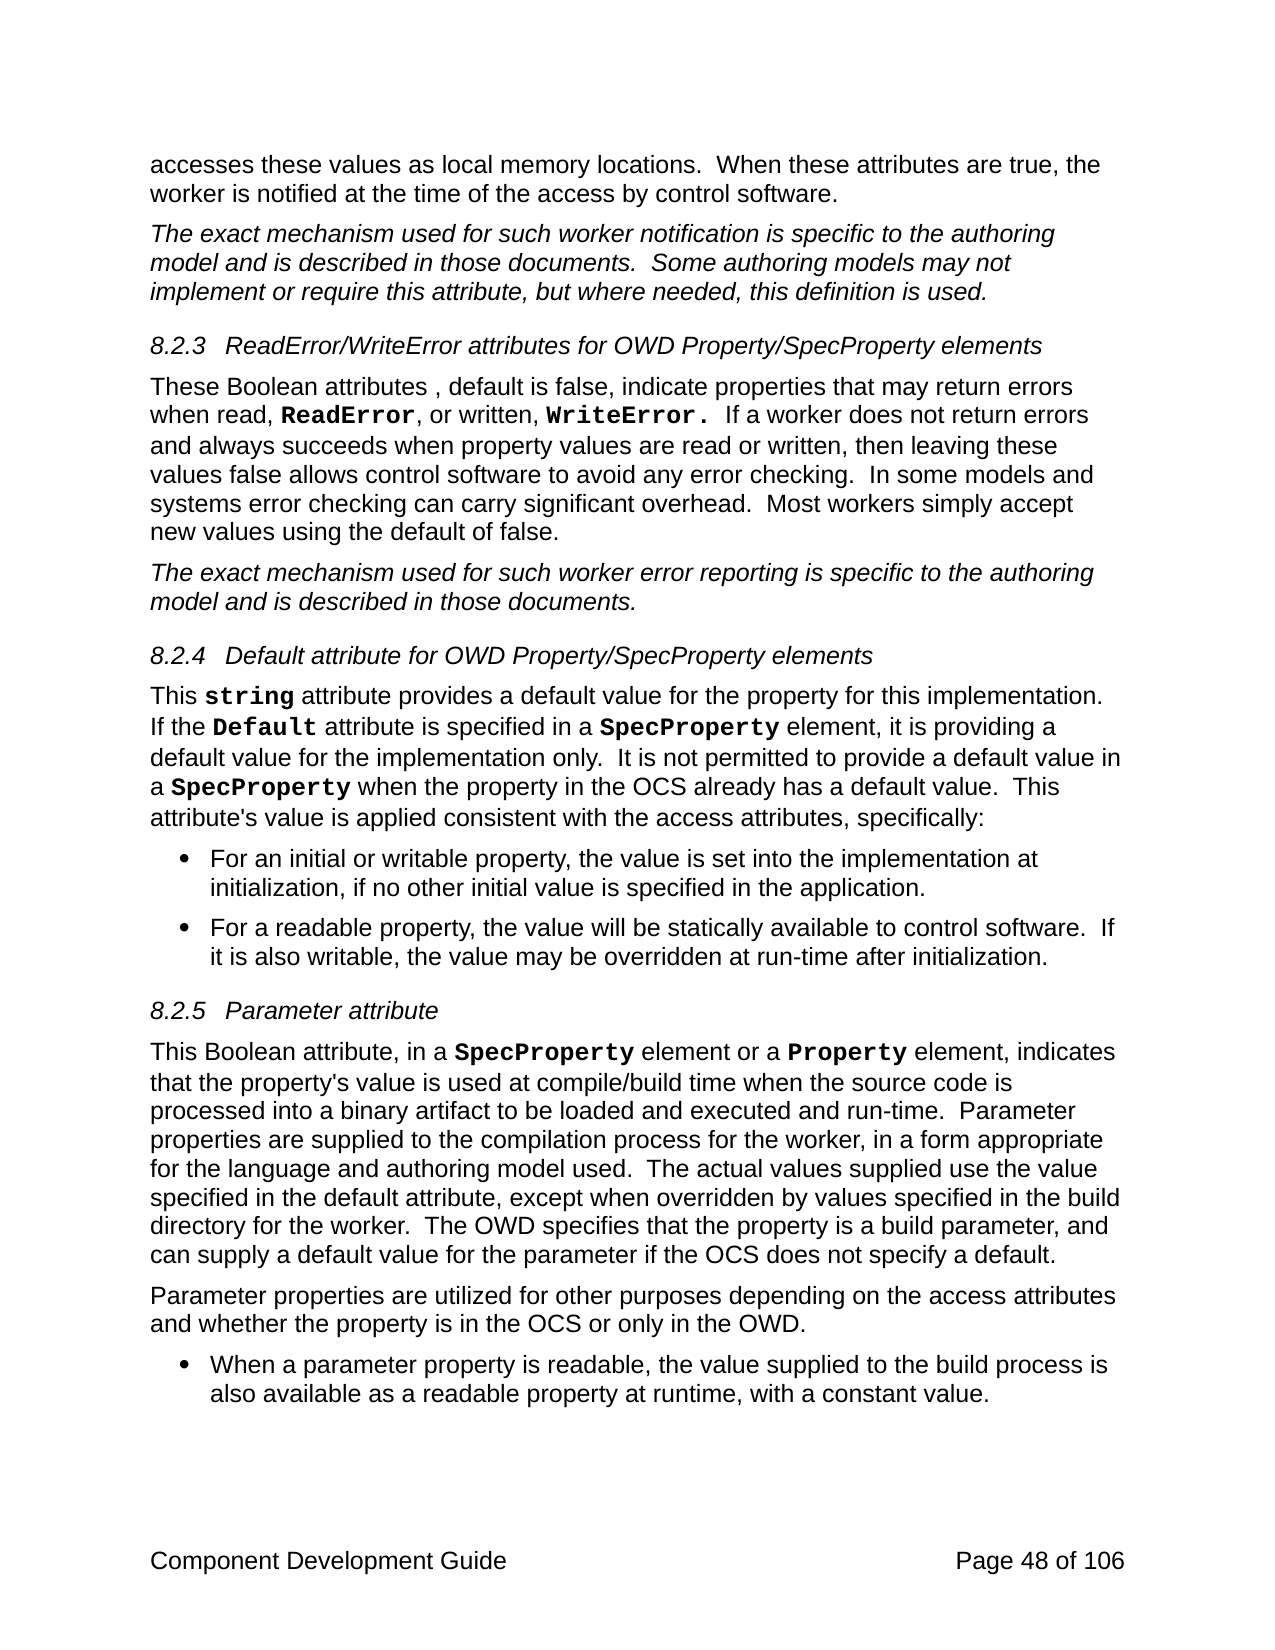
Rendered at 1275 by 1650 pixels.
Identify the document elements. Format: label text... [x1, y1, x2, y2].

text The exact mechanism used for such worker notification is specific to the authoring model and is described in those documents. Some authoring models may not implement or require this attribute, but where needed, this definition is used. [150, 219, 1125, 306]
text Parameter properties are utilized for other purposes depending on the access attributes and whether the property is in the OCS or only in the OWD. [150, 1281, 1125, 1338]
subtitle Parameter attribute [150, 996, 1125, 1024]
text This Boolean attribute, in a SpecProperty element or a Property element, indicates that the property's value is used at compile/build time when the source code is processed into a binary artifact to be loaded and executed and run-time. Parameter properties are supplied to the compilation process for the worker, in a form appropriate for the language and authoring model used. The actual values supplied use the value specified in the default attribute, except when overridden by values specified in the build directory for the worker. The OWD specifies that the property is a build parameter, and can supply a default value for the parameter if the OCS does not specify a default. [150, 1037, 1125, 1269]
list For a readable property, the value will be statically available to control software. If it is also writable, the value may be overridden at run-time after initialization. [180, 913, 1125, 971]
text These Boolean attributes , default is false, indicate properties that may return errors when read, ReadError, or written, WriteError. If a worker does not return errors and always succeeds when property values are read or written, then leaving these values false allows control software to avoid any error checking. In some models and systems error checking can carry significant overhead. Most workers simply accept new values using the default of false. [150, 371, 1125, 546]
list When a parameter property is readable, the value supplied to the build process is also available as a readable property at runtime, with a constant value. [180, 1350, 1125, 1408]
subtitle Default attribute for OWD Property/SpecProperty elements [150, 641, 1125, 669]
text The exact mechanism used for such worker error reporting is specific to the authoring model and is described in those documents. [150, 558, 1125, 616]
subtitle ReadError/WriteError attributes for OWD Property/SpecProperty elements [150, 331, 1125, 359]
text This string attribute provides a default value for the property for this implementation. If the Default attribute is specified in a SpecProperty element, it is providing a default value for the implementation only. It is not permitted to provide a default value in a SpecProperty when the property in the OCS already has a default value. This attribute's value is applied consistent with the access attributes, specifically: [150, 681, 1125, 832]
list For an initial or writable property, the value is set into the implementation at initialization, if no other initial value is specified in the application. [180, 844, 1125, 901]
text accesses these values as local memory locations. When these attributes are true, the worker is notified at the time of the access by control software. [150, 150, 1125, 207]
